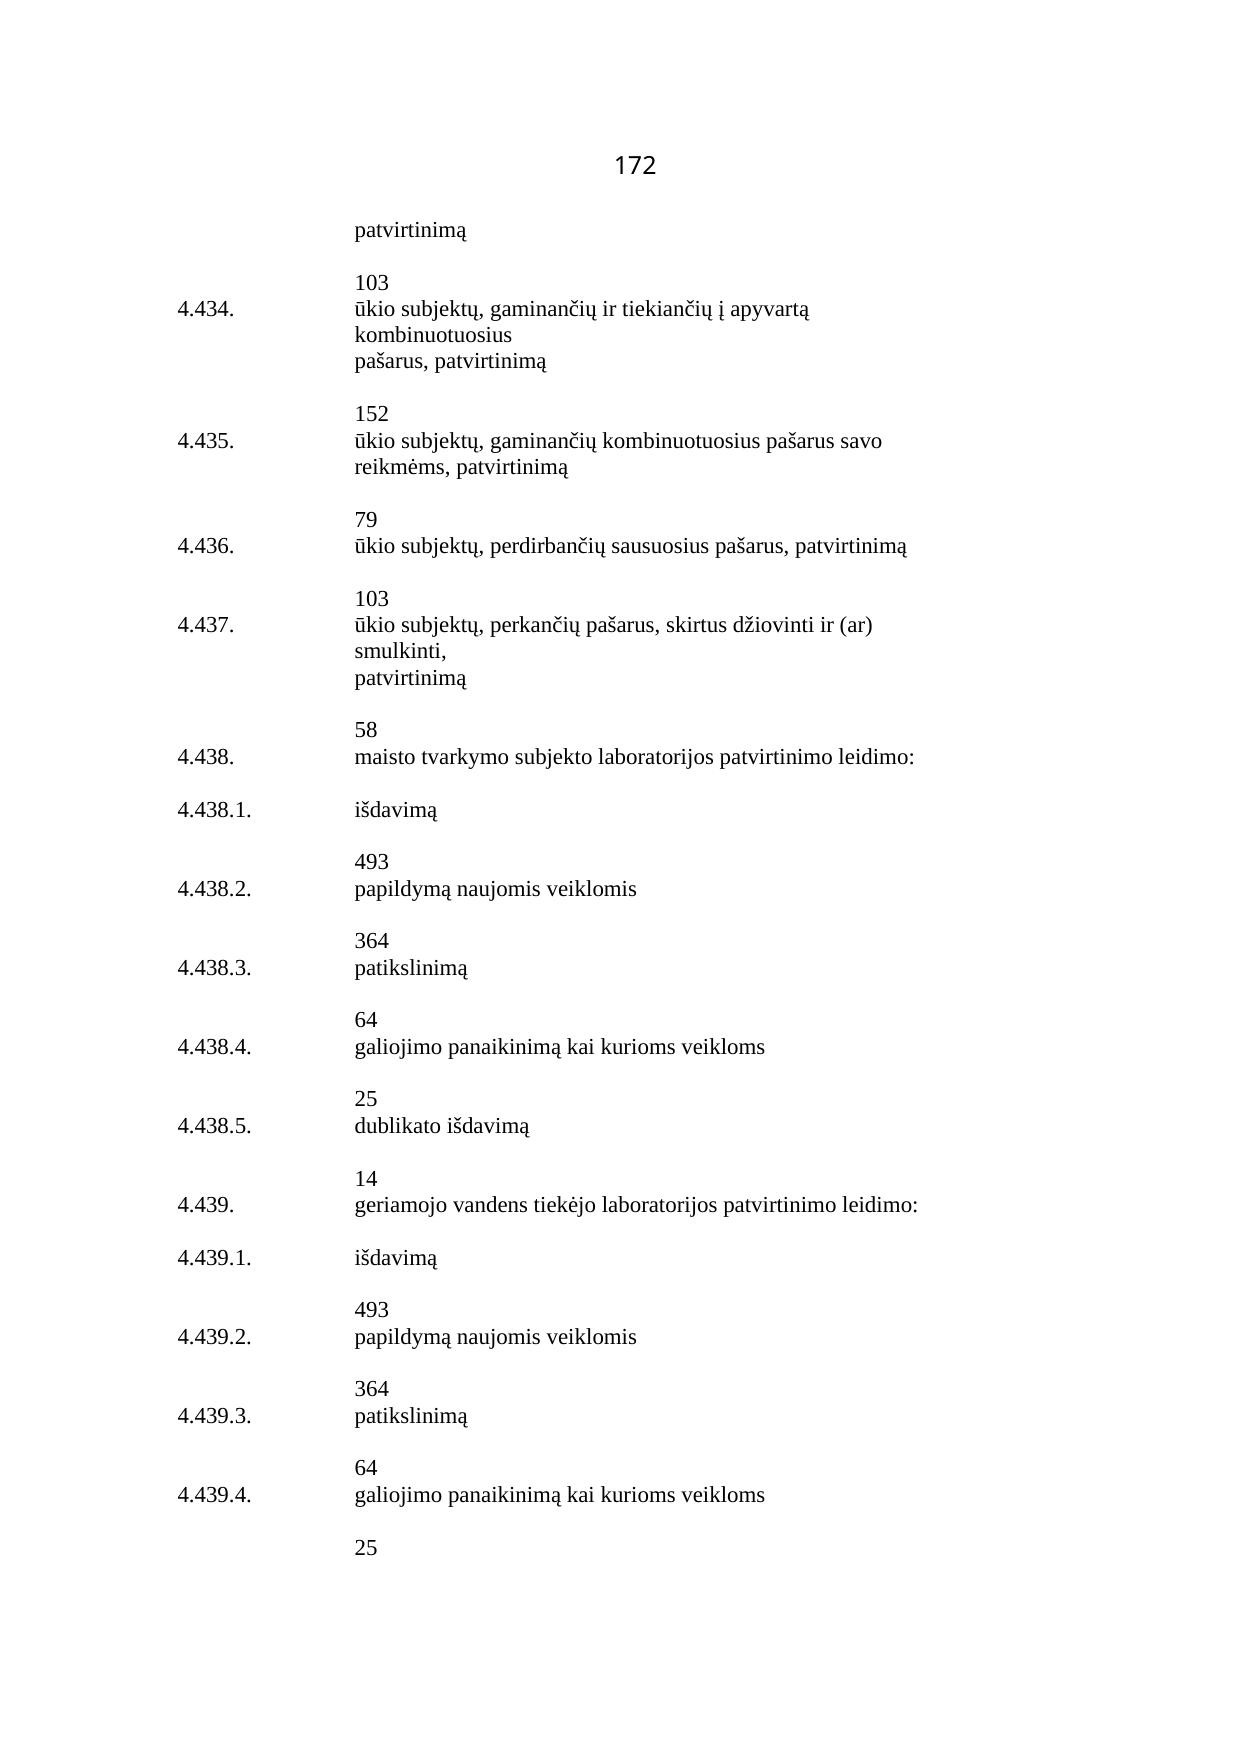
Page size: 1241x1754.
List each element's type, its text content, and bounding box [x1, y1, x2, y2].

text 4.436. ūkio subjektų, perdirbančių sausuosius pašarus, patvirtinimą 103 [177, 532, 945, 611]
text 4.435. ūkio subjektų, gaminančių kombinuotuosius pašarus savo [177, 427, 945, 453]
text pašarus, patvirtinimą 152 [354, 348, 945, 427]
text 4.434. ūkio subjektų, gaminančių ir tiekiančių į apyvartą kombinuotuosius [177, 295, 945, 348]
text 4.438.1. išdavimą 493 [177, 796, 945, 875]
text 4.437. ūkio subjektų, perkančių pašarus, skirtus džiovinti ir (ar) smulkinti, [177, 611, 945, 664]
text 4.438.2. papildymą naujomis veiklomis 364 [177, 875, 945, 954]
text patvirtinimą 103 [354, 216, 945, 295]
text 4.438.3. patikslinimą 64 [177, 954, 945, 1033]
text patvirtinimą 58 [354, 664, 945, 743]
text 4.439.2. papildymą naujomis veiklomis 364 [177, 1323, 945, 1402]
text 4.439. geriamojo vandens tiekėjo laboratorijos patvirtinimo leidimo: [177, 1191, 945, 1244]
text 4.438.5. dublikato išdavimą 14 [177, 1112, 945, 1191]
text 4.438.4. galiojimo panaikinimą kai kurioms veikloms 25 [177, 1033, 945, 1112]
text 4.439.4. galiojimo panaikinimą kai kurioms veikloms 25 [177, 1481, 945, 1560]
text 4.439.3. patikslinimą 64 [177, 1402, 945, 1481]
text 4.439.1. išdavimą 493 [177, 1244, 945, 1323]
text 4.438. maisto tvarkymo subjekto laboratorijos patvirtinimo leidimo: [177, 743, 945, 796]
text reikmėms, patvirtinimą 79 [354, 453, 945, 532]
